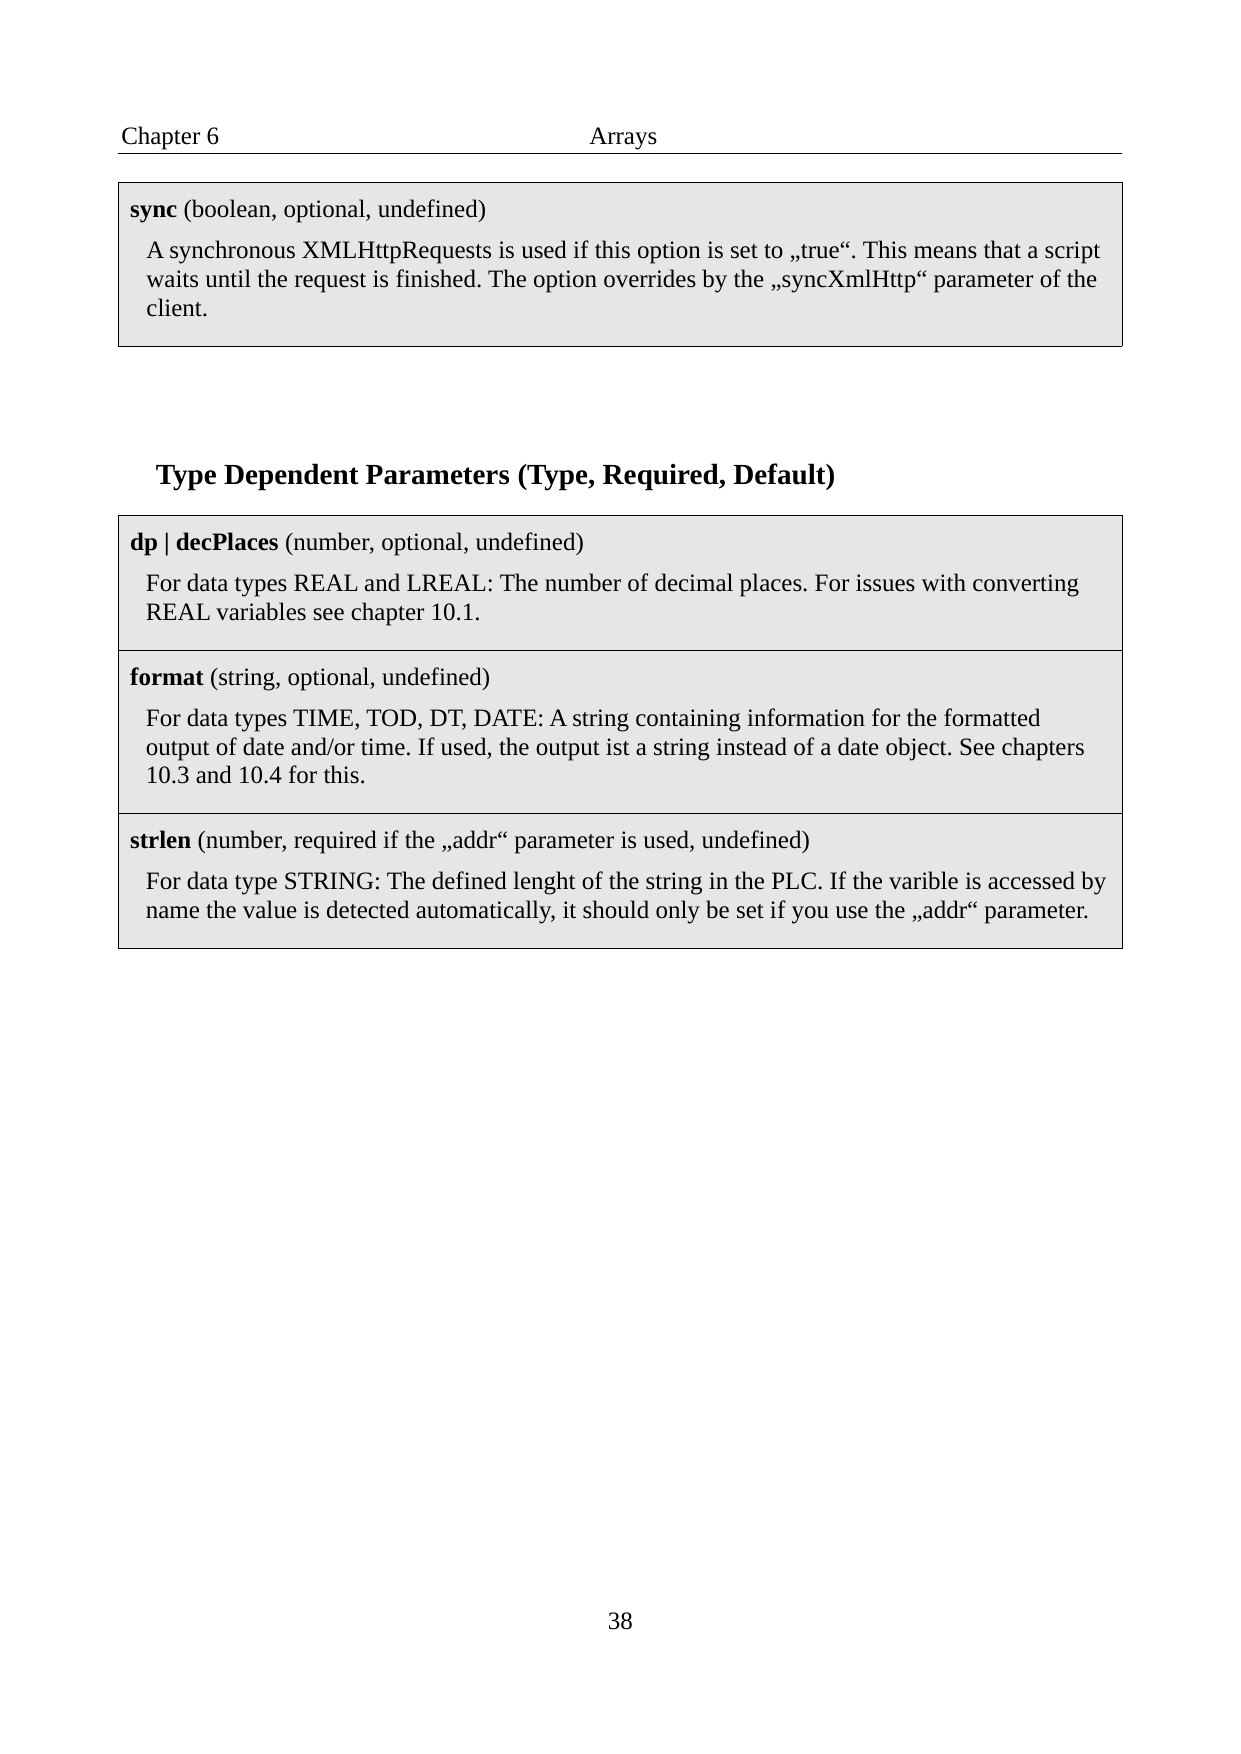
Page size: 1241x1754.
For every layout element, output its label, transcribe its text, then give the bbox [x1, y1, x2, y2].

table_header dp | decPlaces (number, optional, undefined) For data types REAL and LREAL: The number of decimal places. For issues with converting REAL variables see chapter 10.1. [119, 516, 1122, 650]
table_cell strlen (number, required if the „addr“ parameter is used, undefined) For data type STRING: The defined lenght of the string in the PLC. If the varible is accessed by name the value is detected automatically, it should only be set if you use the „addr“ parameter. [119, 814, 1122, 948]
table_header sync (boolean, optional, undefined) A synchronous XMLHttpRequests is used if this option is set to „true“. This means that a script waits until the request is finished. The option overrides by the „syncXmlHttp“ parameter of the client. [119, 183, 1122, 346]
subtitle Type Dependent Parameters (Type, Required, Default) [156, 457, 1122, 491]
table_cell format (string, optional, undefined) For data types TIME, TOD, DT, DATE: A string containing information for the formatted output of date and/or time. If used, the output ist a string instead of a date object. See chapters 10.3 and 10.4 for this. [119, 651, 1122, 813]
